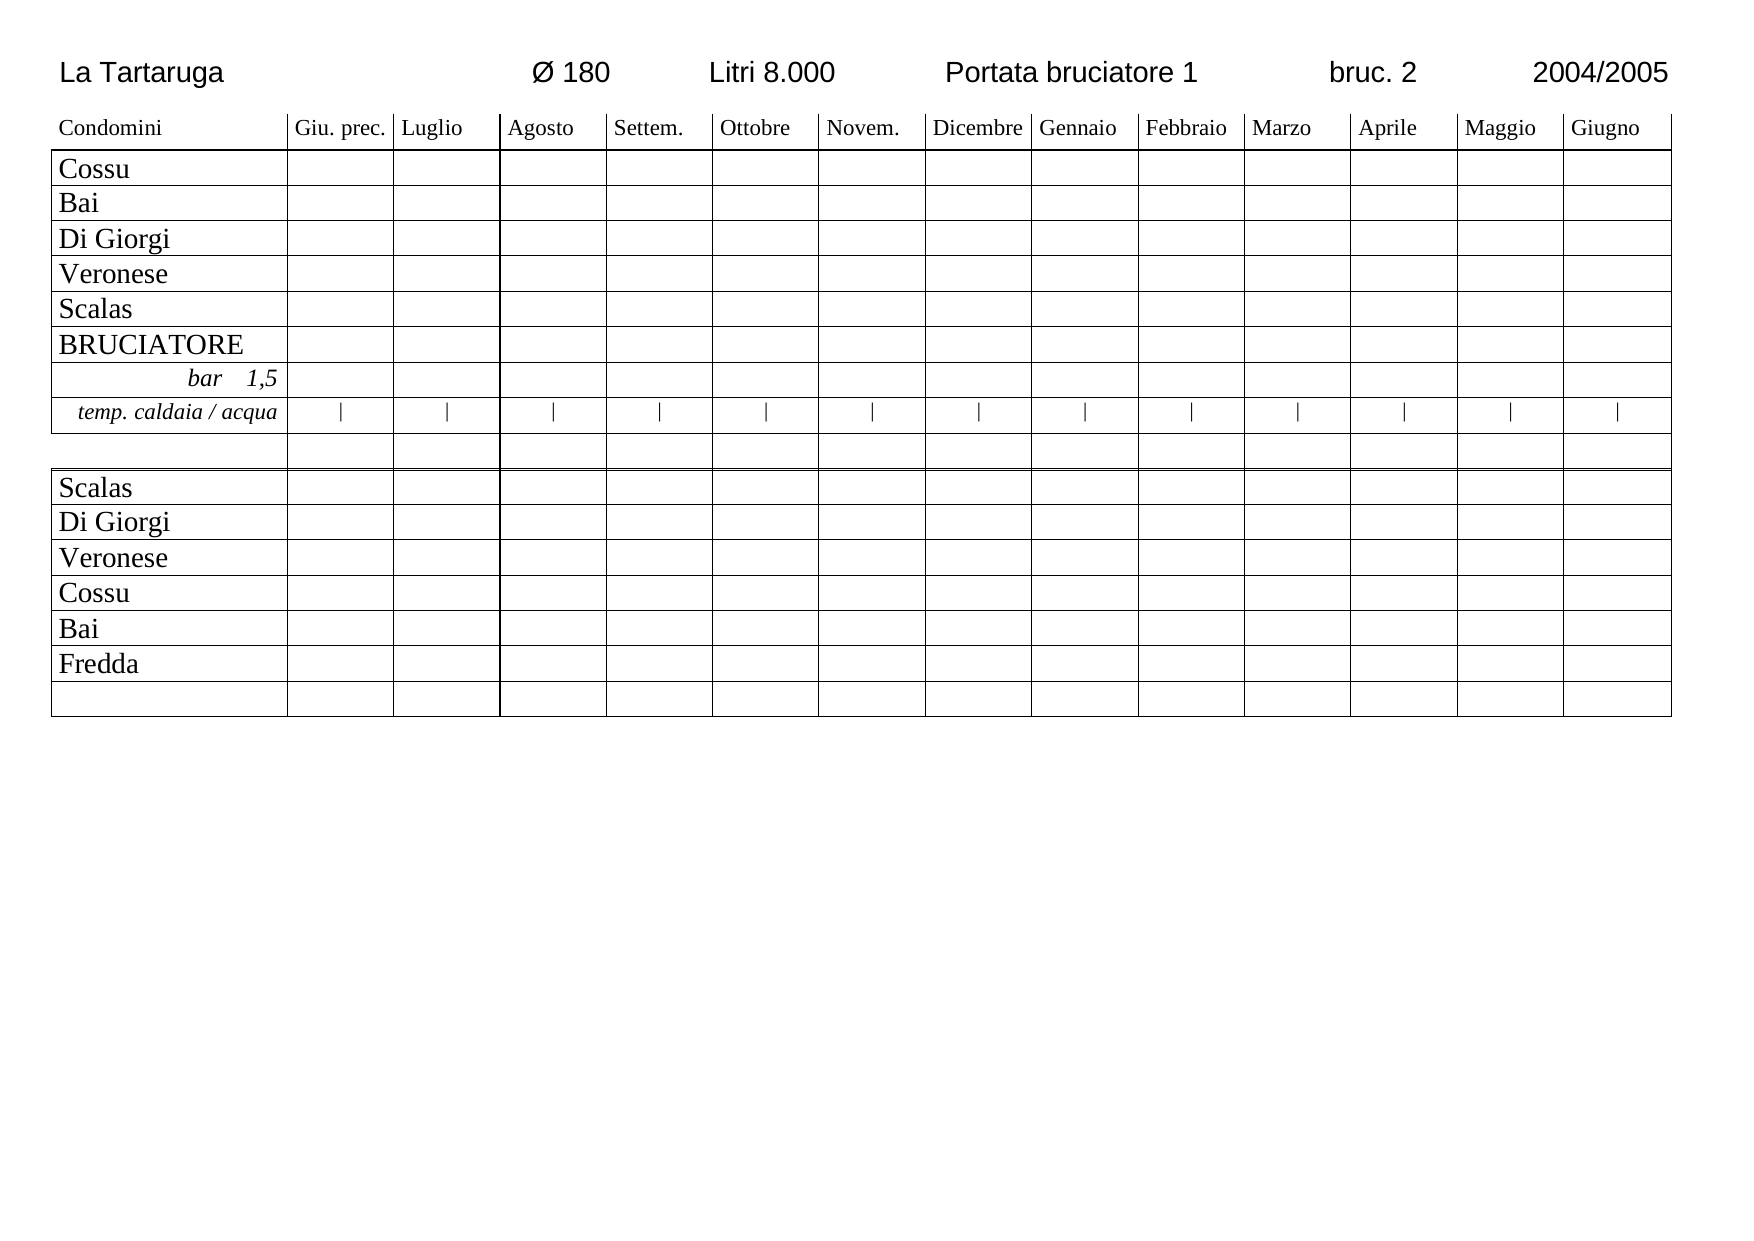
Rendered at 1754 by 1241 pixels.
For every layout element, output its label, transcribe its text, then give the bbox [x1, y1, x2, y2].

table_cell [1351, 505, 1457, 539]
table_cell [607, 646, 712, 681]
table_cell [1458, 646, 1563, 681]
table_cell Di Giorgi [52, 505, 287, 539]
table_cell [1032, 540, 1138, 574]
table_header Febbraio [1139, 114, 1244, 149]
table_cell [1245, 471, 1350, 504]
table_cell [1245, 682, 1350, 716]
table_cell [288, 363, 393, 397]
table_cell [819, 221, 925, 255]
table_cell [394, 646, 499, 681]
table_cell [1032, 682, 1138, 716]
table_cell [288, 256, 393, 291]
table_cell bar 1,5 [52, 363, 287, 397]
table_cell [288, 682, 393, 716]
table_cell [607, 576, 712, 610]
table_cell [926, 327, 1031, 362]
table_cell Fredda [52, 646, 287, 681]
table_header Gennaio [1032, 114, 1138, 149]
table_cell | [288, 398, 393, 432]
table_cell [1139, 256, 1244, 291]
table_cell [819, 471, 925, 504]
table_cell [288, 471, 393, 504]
table_cell [1564, 576, 1671, 610]
table_cell [1032, 434, 1138, 468]
table_cell [1245, 221, 1350, 255]
table_cell [1245, 256, 1350, 291]
table_header Dicembre [926, 114, 1031, 149]
table_cell [1458, 682, 1563, 716]
table_cell [501, 151, 606, 184]
table_cell [501, 327, 606, 362]
table_cell [1139, 327, 1244, 362]
table_cell [819, 363, 925, 397]
table_header Agosto [501, 114, 606, 149]
table_cell [394, 186, 499, 220]
table_cell [288, 611, 393, 645]
table_cell [607, 611, 712, 645]
table_cell [926, 576, 1031, 610]
table_cell [288, 434, 393, 468]
table_cell [1458, 611, 1563, 645]
table_cell [1458, 471, 1563, 504]
table_cell [1245, 186, 1350, 220]
table_cell [713, 327, 818, 362]
table_cell [1458, 151, 1563, 184]
table_cell [1564, 292, 1671, 326]
table_cell Scalas [52, 471, 287, 504]
table_cell [607, 221, 712, 255]
table_cell [1032, 611, 1138, 645]
table_cell | [1351, 398, 1457, 432]
table_cell [1139, 151, 1244, 184]
table_cell [607, 363, 712, 397]
table_cell Bai [52, 611, 287, 645]
table_cell [926, 471, 1031, 504]
table_cell [926, 540, 1031, 574]
table_cell [713, 186, 818, 220]
table_cell [1564, 611, 1671, 645]
table_cell [1564, 363, 1671, 397]
table_cell [1458, 576, 1563, 610]
table_cell [501, 646, 606, 681]
table_cell [1351, 471, 1457, 504]
table_cell | [1458, 398, 1563, 432]
table_cell [1351, 576, 1457, 610]
table_cell [394, 471, 499, 504]
table_cell [501, 611, 606, 645]
table_cell [501, 363, 606, 397]
table_cell [1139, 292, 1244, 326]
subtitle La Tartaruga Ø 180 Litri 8.000 Portata bruciatore 1 bruc. 2 2004/2005 [59, 55, 1695, 88]
table_cell [713, 434, 818, 468]
table_cell [1032, 292, 1138, 326]
table_cell [819, 505, 925, 539]
table_cell [394, 505, 499, 539]
table_cell [713, 221, 818, 255]
table_cell [1351, 434, 1457, 468]
table_cell Veronese [52, 540, 287, 574]
table_header Maggio [1458, 114, 1563, 149]
table_cell [1139, 186, 1244, 220]
table_cell [1351, 540, 1457, 574]
table_cell [501, 292, 606, 326]
table_cell [288, 186, 393, 220]
table_cell | [1245, 398, 1350, 432]
table_cell [501, 434, 606, 468]
table_cell [501, 576, 606, 610]
table_cell [394, 682, 499, 716]
table_cell [1139, 471, 1244, 504]
table_cell [819, 611, 925, 645]
table_cell [926, 256, 1031, 291]
table_cell [288, 646, 393, 681]
table_cell [501, 682, 606, 716]
table_cell [607, 186, 712, 220]
table_cell [819, 186, 925, 220]
table_cell | [926, 398, 1031, 432]
table_cell Scalas [52, 292, 287, 326]
table_cell [52, 682, 287, 716]
table_cell [1032, 256, 1138, 291]
table_cell [394, 151, 499, 184]
table_cell [607, 682, 712, 716]
table_cell [1564, 540, 1671, 574]
table_cell temp. caldaia / acqua [52, 398, 287, 432]
table_cell | [394, 398, 499, 432]
table_cell [1245, 434, 1350, 468]
table_cell [1245, 292, 1350, 326]
table_cell [288, 540, 393, 574]
table_cell [1564, 327, 1671, 362]
table_cell [819, 256, 925, 291]
table_header Luglio [394, 114, 499, 149]
table_header Ottobre [713, 114, 818, 149]
table_cell | [819, 398, 925, 432]
table_cell [288, 505, 393, 539]
table_cell [1564, 471, 1671, 504]
table_cell [1458, 186, 1563, 220]
table_cell [1351, 363, 1457, 397]
table_cell [1564, 256, 1671, 291]
table_header Novem. [819, 114, 925, 149]
table_cell Cossu [52, 151, 287, 184]
table_cell | [607, 398, 712, 432]
table_cell [1032, 186, 1138, 220]
table_cell [288, 327, 393, 362]
table_cell [51, 434, 287, 468]
table_header Aprile [1351, 114, 1457, 149]
table_cell [926, 363, 1031, 397]
table_cell [819, 646, 925, 681]
table_cell [394, 221, 499, 255]
table_cell [288, 576, 393, 610]
table_cell [1245, 540, 1350, 574]
table_cell Veronese [52, 256, 287, 291]
table_cell [1032, 646, 1138, 681]
table_cell [607, 151, 712, 184]
table_cell [1139, 505, 1244, 539]
table_cell [1032, 505, 1138, 539]
table_cell [501, 540, 606, 574]
table_cell [501, 471, 606, 504]
table_cell [819, 434, 925, 468]
table_cell [713, 646, 818, 681]
table_cell BRUCIATORE [52, 327, 287, 362]
table_cell [1351, 682, 1457, 716]
table_cell [819, 151, 925, 184]
table_cell [1139, 363, 1244, 397]
table_cell [1139, 221, 1244, 255]
table_cell [819, 576, 925, 610]
table_cell [1458, 221, 1563, 255]
table_cell [1245, 363, 1350, 397]
table_cell [1564, 186, 1671, 220]
table_cell | [1139, 398, 1244, 432]
table_cell [1564, 221, 1671, 255]
table_cell | [713, 398, 818, 432]
table_cell | [501, 398, 606, 432]
table_cell [1564, 682, 1671, 716]
table_cell [288, 292, 393, 326]
table_cell [1139, 540, 1244, 574]
table_cell [819, 682, 925, 716]
table_cell [1032, 363, 1138, 397]
table_cell [1245, 611, 1350, 645]
table_cell [819, 540, 925, 574]
table_cell [926, 292, 1031, 326]
table_cell [394, 540, 499, 574]
table_cell [607, 256, 712, 291]
table_cell [1351, 221, 1457, 255]
table_cell [1245, 327, 1350, 362]
table_cell [1564, 505, 1671, 539]
table_cell [1458, 434, 1563, 468]
table_cell [926, 151, 1031, 184]
table_cell [713, 363, 818, 397]
table_cell [1564, 151, 1671, 184]
table_cell [819, 292, 925, 326]
table_cell [713, 292, 818, 326]
table_cell [926, 221, 1031, 255]
table_cell [1139, 682, 1244, 716]
table_cell Bai [52, 186, 287, 220]
table_cell [713, 611, 818, 645]
table_cell [819, 327, 925, 362]
table_cell [1458, 292, 1563, 326]
table_cell [1245, 505, 1350, 539]
table_cell [1351, 646, 1457, 681]
table_cell | [1032, 398, 1138, 432]
table_cell [394, 327, 499, 362]
table_cell [1139, 434, 1244, 468]
table_cell [926, 434, 1031, 468]
table_cell [1245, 646, 1350, 681]
table_cell [1351, 327, 1457, 362]
table_cell [607, 434, 712, 468]
table_cell [1032, 471, 1138, 504]
table_cell [1458, 327, 1563, 362]
table_cell [1564, 646, 1671, 681]
table_cell [1458, 363, 1563, 397]
table_cell [394, 576, 499, 610]
table_cell [288, 221, 393, 255]
table_cell [394, 256, 499, 291]
table_cell [1032, 327, 1138, 362]
table_cell [1564, 434, 1671, 468]
table_cell [394, 611, 499, 645]
table_cell [288, 151, 393, 184]
table_cell [926, 646, 1031, 681]
table_cell [1351, 256, 1457, 291]
table_cell [713, 576, 818, 610]
table_cell [1458, 540, 1563, 574]
table_cell [926, 505, 1031, 539]
table_cell [713, 151, 818, 184]
table_cell [1032, 151, 1138, 184]
table_cell [394, 292, 499, 326]
table_header Condomini [51, 114, 287, 149]
table_cell Cossu [52, 576, 287, 610]
table_cell [1351, 186, 1457, 220]
table_cell [501, 221, 606, 255]
table_cell [1458, 505, 1563, 539]
table_cell [1032, 576, 1138, 610]
table_cell [394, 363, 499, 397]
table_cell [713, 682, 818, 716]
table_cell [1032, 221, 1138, 255]
table_cell [1245, 576, 1350, 610]
table_cell [926, 186, 1031, 220]
table_header Settem. [607, 114, 712, 149]
table_cell [1139, 611, 1244, 645]
table_cell [1245, 151, 1350, 184]
table_cell Di Giorgi [52, 221, 287, 255]
table_cell [713, 505, 818, 539]
table_cell [926, 611, 1031, 645]
table_cell [713, 540, 818, 574]
table_cell [926, 682, 1031, 716]
table_cell [607, 292, 712, 326]
table_cell [607, 471, 712, 504]
table_cell [713, 256, 818, 291]
table_cell [607, 540, 712, 574]
table_cell [394, 434, 499, 468]
table_cell [1351, 611, 1457, 645]
table_cell [501, 186, 606, 220]
table_cell [607, 505, 712, 539]
table_cell [501, 505, 606, 539]
table_cell | [1564, 398, 1671, 432]
table_header Giu. prec. [288, 114, 393, 149]
table_cell [1139, 646, 1244, 681]
table_cell [1139, 576, 1244, 610]
table_cell [1351, 151, 1457, 184]
table_header Giugno [1564, 114, 1671, 149]
table_cell [1351, 292, 1457, 326]
table_header Marzo [1245, 114, 1350, 149]
table_cell [501, 256, 606, 291]
table_cell [713, 471, 818, 504]
table_cell [607, 327, 712, 362]
table_cell [1458, 256, 1563, 291]
